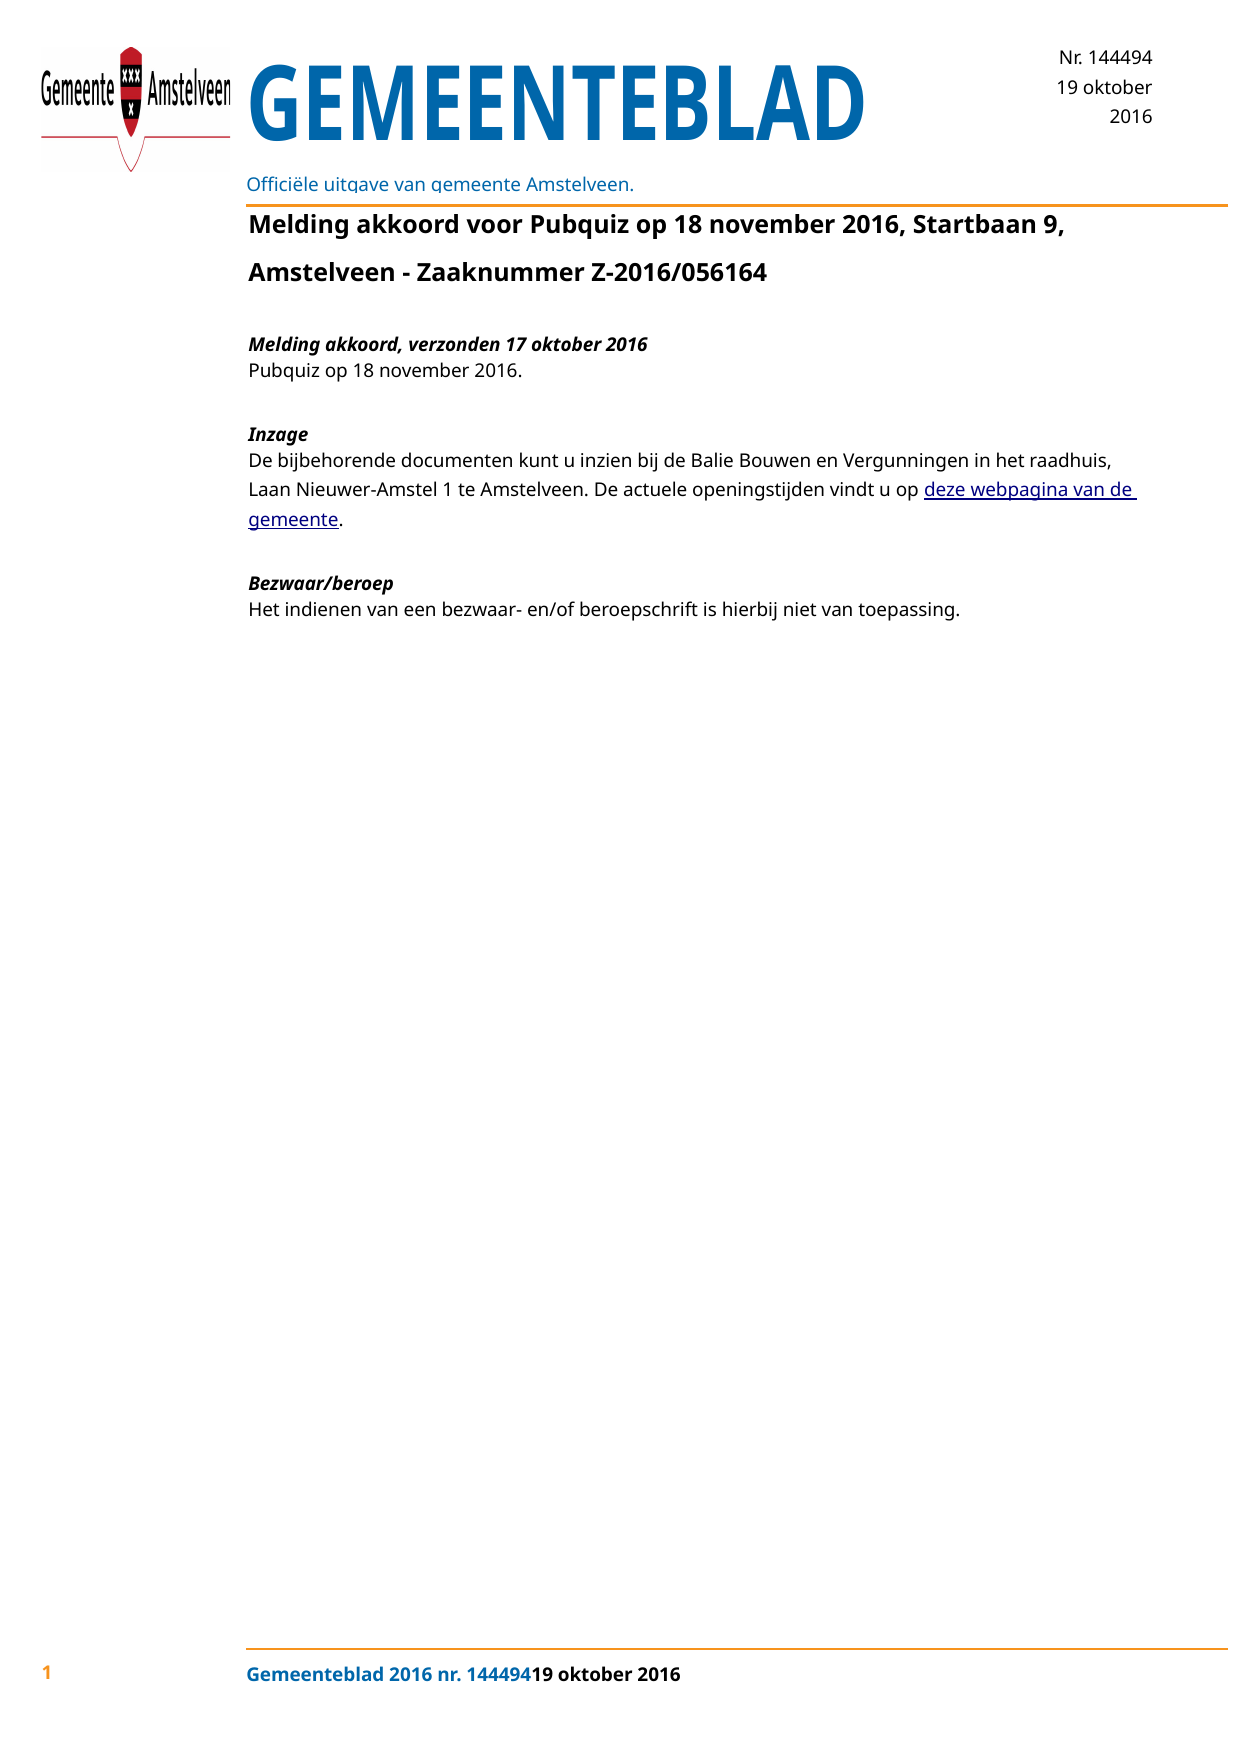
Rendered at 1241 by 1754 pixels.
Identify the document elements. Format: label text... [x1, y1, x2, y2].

text Het indienen van een bezwaar- en/of beroepschrift is hierbij niet van toepassing. [248, 596, 1152, 621]
text Melding akkoord voor Pubquiz op 18 november 2016, Startbaan 9, Amstelveen - Zaaknummer Z-2016/056164 [248, 207, 1152, 288]
text Melding akkoord, verzonden 17 oktober 2016 [248, 331, 1152, 357]
text Bezwaar/beroep [248, 570, 1152, 596]
picture [41, 47, 231, 172]
text Pubquiz op 18 november 2016. [248, 357, 1152, 383]
text De bijbehorende documenten kunt u inzien bij de Balie Bouwen en Vergunningen in het raadhuis, Laan Nieuwer-Amstel 1 te Amstelveen. De actuele openingstijden vindt u op deze webpagina van de gemeente. [248, 447, 1152, 532]
text Inzage [248, 421, 1152, 447]
